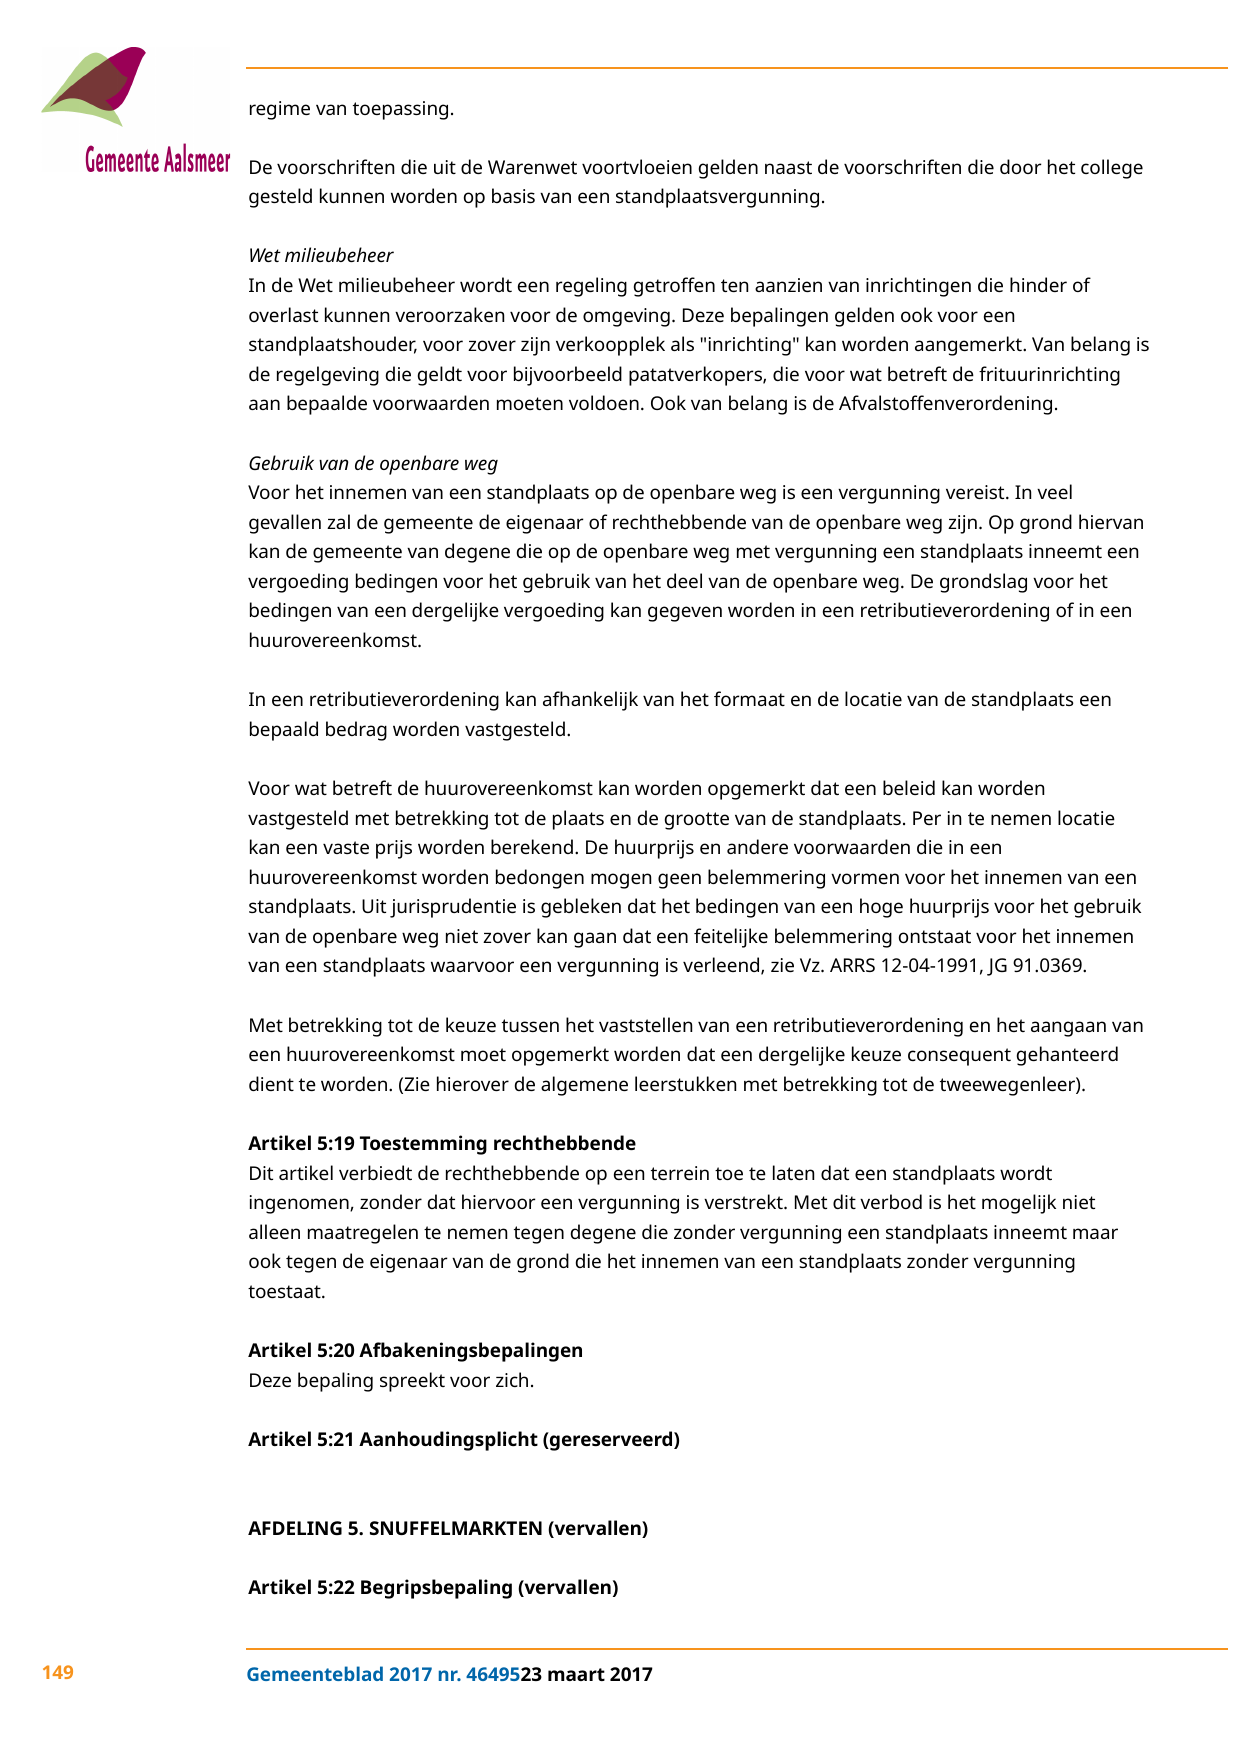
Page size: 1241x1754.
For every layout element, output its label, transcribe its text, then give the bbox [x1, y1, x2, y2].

text Deze bepaling spreekt voor zich. [248, 1367, 1152, 1393]
picture [41, 47, 231, 172]
text De voorschriften die uit de Warenwet voortvloeien gelden naast de voorschriften die door het college gesteld kunnen worden op basis van een standplaatsvergunning. [248, 154, 1152, 209]
text Dit artikel verbiedt de rechthebbende op een terrein toe te laten dat een standplaats wordt ingenomen, zonder dat hiervoor een vergunning is verstrekt. Met dit verbod is het mogelijk niet alleen maatregelen te nemen tegen degene die zonder vergunning een standplaats inneemt maar ook tegen de eigenaar van de grond die het innemen van een standplaats zonder vergunning toestaat. [248, 1160, 1152, 1304]
text regime van toepassing. [248, 95, 1152, 121]
text Artikel 5:22 Begripsbepaling (vervallen) [248, 1574, 1152, 1600]
text Met betrekking tot de keuze tussen het vaststellen van een retributieverordening en het aangaan van een huurovereenkomst moet opgemerkt worden dat een dergelijke keuze consequent gehanteerd dient te worden. (Zie hierover de algemene leerstukken met betrekking tot de tweewegenleer). [248, 1012, 1152, 1097]
text Wet milieubeheer [248, 243, 1152, 268]
text In een retributieverordening kan afhankelijk van het formaat en de locatie van de standplaats een bepaald bedrag worden vastgesteld. [248, 686, 1152, 742]
text Artikel 5:19 Toestemming rechthebbende [248, 1130, 1152, 1156]
text Artikel 5:20 Afbakeningsbepalingen [248, 1337, 1152, 1363]
text Voor wat betreft de huurovereenkomst kan worden opgemerkt dat een beleid kan worden vastgesteld met betrekking tot de plaats en de grootte van de standplaats. Per in te nemen locatie kan een vaste prijs worden berekend. De huurprijs en andere voorwaarden die in een huurovereenkomst worden bedongen mogen geen belemmering vormen voor het innemen van een standplaats. Uit jurisprudentie is gebleken dat het bedingen van een hoge huurprijs voor het gebruik van de openbare weg niet zover kan gaan dat een feitelijke belemmering ontstaat voor het innemen van een standplaats waarvoor een vergunning is verleend, zie Vz. ARRS 12-04-1991, JG 91.0369. [248, 775, 1152, 978]
text Artikel 5:21 Aanhoudingsplicht (gereserveerd) [248, 1426, 1152, 1452]
text Gebruik van de openbare weg [248, 450, 1152, 476]
text AFDELING 5. SNUFFELMARKTEN (vervallen) [248, 1515, 1152, 1541]
text Voor het innemen van een standplaats op de openbare weg is een vergunning vereist. In veel gevallen zal de gemeente de eigenaar of rechthebbende van de openbare weg zijn. Op grond hiervan kan de gemeente van degene die op de openbare weg met vergunning een standplaats inneemt een vergoeding bedingen voor het gebruik van het deel van de openbare weg. De grondslag voor het bedingen van een dergelijke vergoeding kan gegeven worden in een retributieverordening of in een huurovereenkomst. [248, 479, 1152, 653]
text In de Wet milieubeheer wordt een regeling getroffen ten aanzien van inrichtingen die hinder of overlast kunnen veroorzaken voor de omgeving. Deze bepalingen gelden ook voor een standplaatshouder, voor zover zijn verkoopplek als "inrichting" kan worden aangemerkt. Van belang is de regelgeving die geldt voor bijvoorbeeld patatverkopers, die voor wat betreft de frituurinrichting aan bepaalde voorwaarden moeten voldoen. Ook van belang is de Afvalstoffenverordening. [248, 272, 1152, 416]
